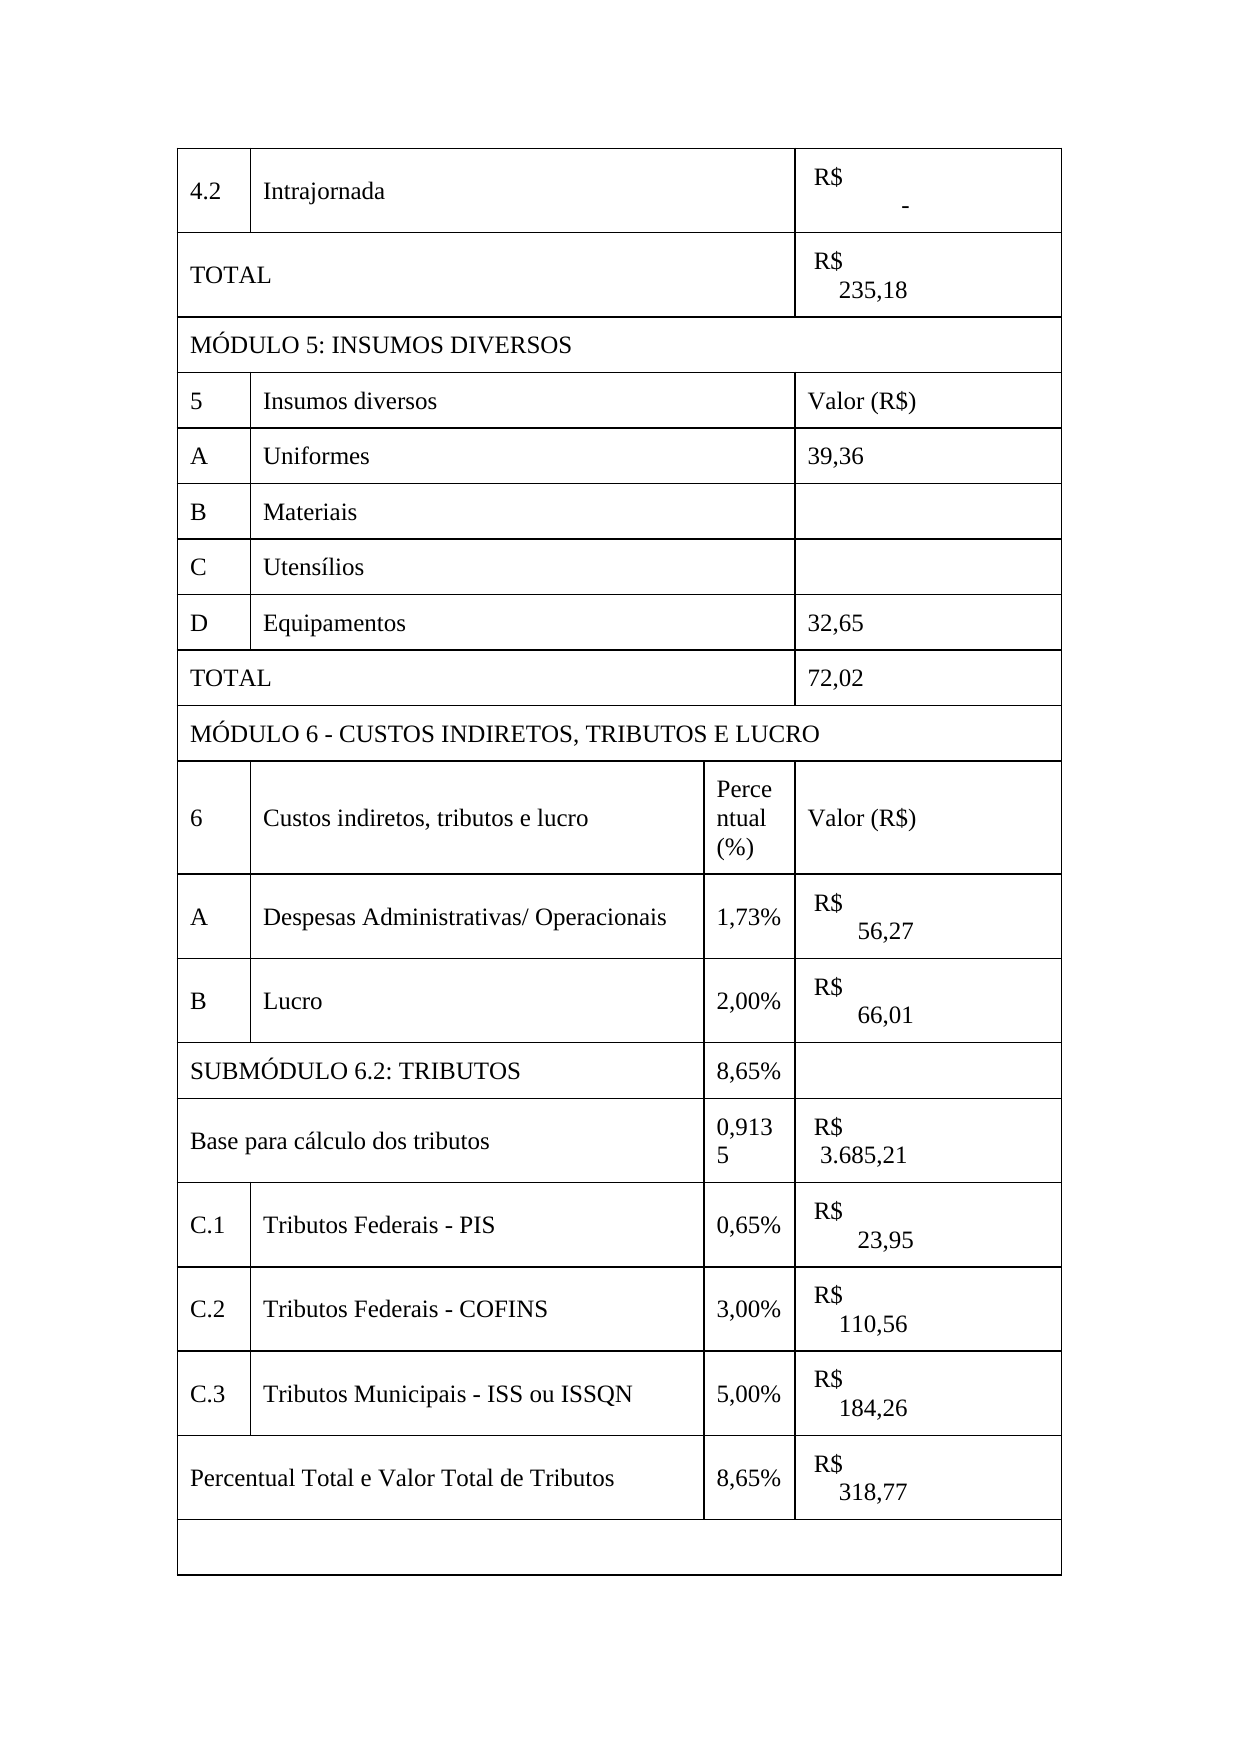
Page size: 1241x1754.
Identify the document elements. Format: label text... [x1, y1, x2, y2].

table_cell Base para cálculo dos tributos [178, 1099, 703, 1182]
table_cell MÓDULO 6 - CUSTOS INDIRETOS, TRIBUTOS E LUCRO [178, 706, 1061, 760]
table_cell R$ 318,77 [796, 1436, 1061, 1519]
table_cell SUBMÓDULO 6.2: TRIBUTOS [178, 1043, 703, 1097]
table_cell C.3 [178, 1352, 250, 1434]
table_cell 6 [178, 762, 250, 873]
table_cell [796, 484, 1061, 538]
table_cell Uniformes [251, 429, 794, 483]
table_cell R$ - [796, 149, 1061, 232]
table_cell R$ 23,95 [796, 1183, 1061, 1266]
table_cell [796, 1043, 1061, 1097]
table_cell 5 [178, 373, 250, 427]
table_cell Equipamentos [251, 595, 794, 649]
table_cell MÓDULO 5: INSUMOS DIVERSOS [178, 318, 1061, 372]
table_cell B [178, 959, 250, 1042]
table_cell 32,65 [796, 595, 1061, 649]
table_cell [796, 540, 1061, 594]
table_cell R$ 235,18 [796, 233, 1061, 316]
table_cell D [178, 595, 250, 649]
table_cell Lucro [251, 959, 703, 1042]
table_cell 4.2 [178, 149, 250, 232]
table_cell [178, 1520, 1061, 1574]
table_cell C [178, 540, 250, 594]
table_cell 72,02 [796, 651, 1061, 705]
table_cell Intrajornada [251, 149, 794, 232]
table_cell Despesas Administrativas/ Operacionais [251, 875, 703, 958]
table_cell Valor (R$) [796, 762, 1061, 873]
table_cell Tributos Federais - PIS [251, 1183, 703, 1266]
table_cell 5,00% [705, 1352, 794, 1434]
table_cell C.2 [178, 1268, 250, 1350]
table_cell 0,65% [705, 1183, 794, 1266]
table_cell 0,9135 [705, 1099, 794, 1182]
table_cell 1,73% [705, 875, 794, 958]
table_cell R$ 184,26 [796, 1352, 1061, 1434]
table_cell C.1 [178, 1183, 250, 1266]
table_cell Tributos Municipais - ISS ou ISSQN [251, 1352, 703, 1434]
table_cell R$ 110,56 [796, 1268, 1061, 1350]
table_cell Insumos diversos [251, 373, 794, 427]
table_cell Tributos Federais - COFINS [251, 1268, 703, 1350]
table_cell TOTAL [178, 233, 794, 316]
table_cell B [178, 484, 250, 538]
table_cell Valor (R$) [796, 373, 1061, 427]
table_cell 8,65% [705, 1436, 794, 1519]
table_cell 3,00% [705, 1268, 794, 1350]
table_cell Materiais [251, 484, 794, 538]
table_cell Utensílios [251, 540, 794, 594]
table_cell Percentual (%) [705, 762, 794, 873]
table_cell A [178, 429, 250, 483]
table_cell Custos indiretos, tributos e lucro [251, 762, 703, 873]
table_cell 39,36 [796, 429, 1061, 483]
table_cell Percentual Total e Valor Total de Tributos [178, 1436, 703, 1519]
table_cell R$ 3.685,21 [796, 1099, 1061, 1182]
table_cell TOTAL [178, 651, 794, 705]
table_cell R$ 56,27 [796, 875, 1061, 958]
table_cell 2,00% [705, 959, 794, 1042]
table_cell A [178, 875, 250, 958]
table_cell 8,65% [705, 1043, 794, 1097]
table_cell R$ 66,01 [796, 959, 1061, 1042]
